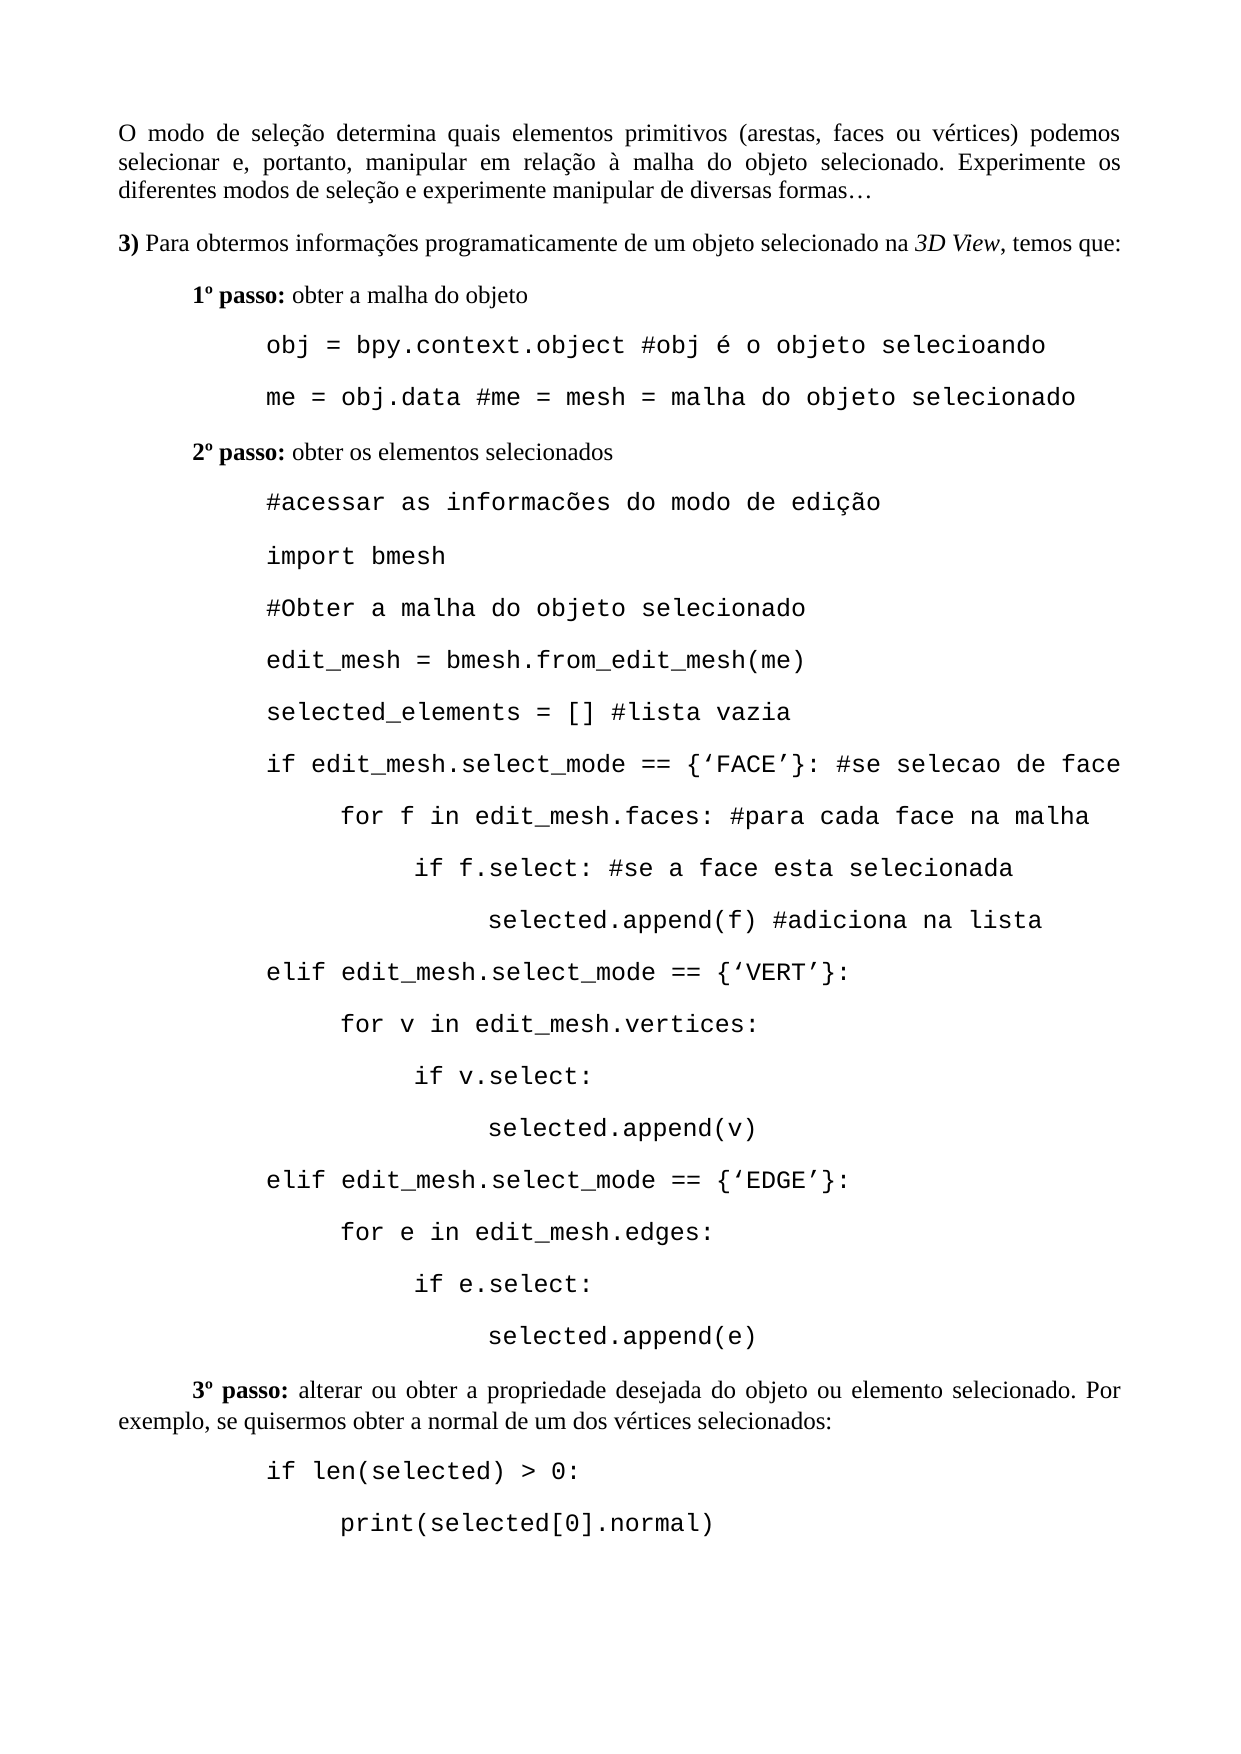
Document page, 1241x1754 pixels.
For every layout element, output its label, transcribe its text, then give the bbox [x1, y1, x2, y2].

text elif edit_mesh.select_mode == {‘VERT’}: [118, 959, 1122, 988]
text 2º passo: obter os elementos selecionados [118, 437, 1122, 466]
text if v.select: [118, 1063, 1122, 1092]
text 1º passo: obter a malha do objeto [118, 280, 1122, 309]
text obj = bpy.context.object #obj é o objeto selecioando [118, 333, 1122, 361]
text #Obter a malha do objeto selecionado [118, 596, 1122, 624]
text if len(selected) > 0: [118, 1458, 1122, 1487]
text if f.select: #se a face esta selecionada [118, 856, 1122, 884]
text O modo de seleção determina quais elementos primitivos (arestas, faces ou vértices) podemos selecionar e, portanto, manipular em relação à malha do objeto selecionado. Experimente os diferentes modos de seleção e experimente manipular de diversas formas… [118, 118, 1122, 204]
text for f in edit_mesh.faces: #para cada face na malha [118, 803, 1122, 832]
text 3º passo: alterar ou obter a propriedade desejada do objeto ou elemento selecionado. Por exemplo, se quisermos obter a normal de um dos vértices selecionados: [118, 1375, 1122, 1435]
text edit_mesh = bmesh.from_edit_mesh(me) [118, 648, 1122, 676]
text selected_elements = [] #lista vazia [118, 699, 1122, 728]
text selected.append(e) [118, 1323, 1122, 1352]
text elif edit_mesh.select_mode == {‘EDGE’}: [118, 1167, 1122, 1196]
text if e.select: [118, 1271, 1122, 1300]
text me = obj.data #me = mesh = malha do objeto selecionado [118, 385, 1122, 413]
text for v in edit_mesh.vertices: [118, 1011, 1122, 1040]
text 3) Para obtermos informações programaticamente de um objeto selecionado na 3D View, temos que: [118, 228, 1122, 257]
text if edit_mesh.select_mode == {‘FACE’}: #se selecao de face [118, 752, 1122, 780]
text selected.append(v) [118, 1115, 1122, 1144]
text #acessar as informacões do modo de edição [118, 489, 1122, 517]
text selected.append(f) #adiciona na lista [118, 907, 1122, 936]
text import bmesh [118, 541, 1122, 572]
text print(selected[0].normal) [118, 1511, 1122, 1539]
text for e in edit_mesh.edges: [118, 1219, 1122, 1248]
